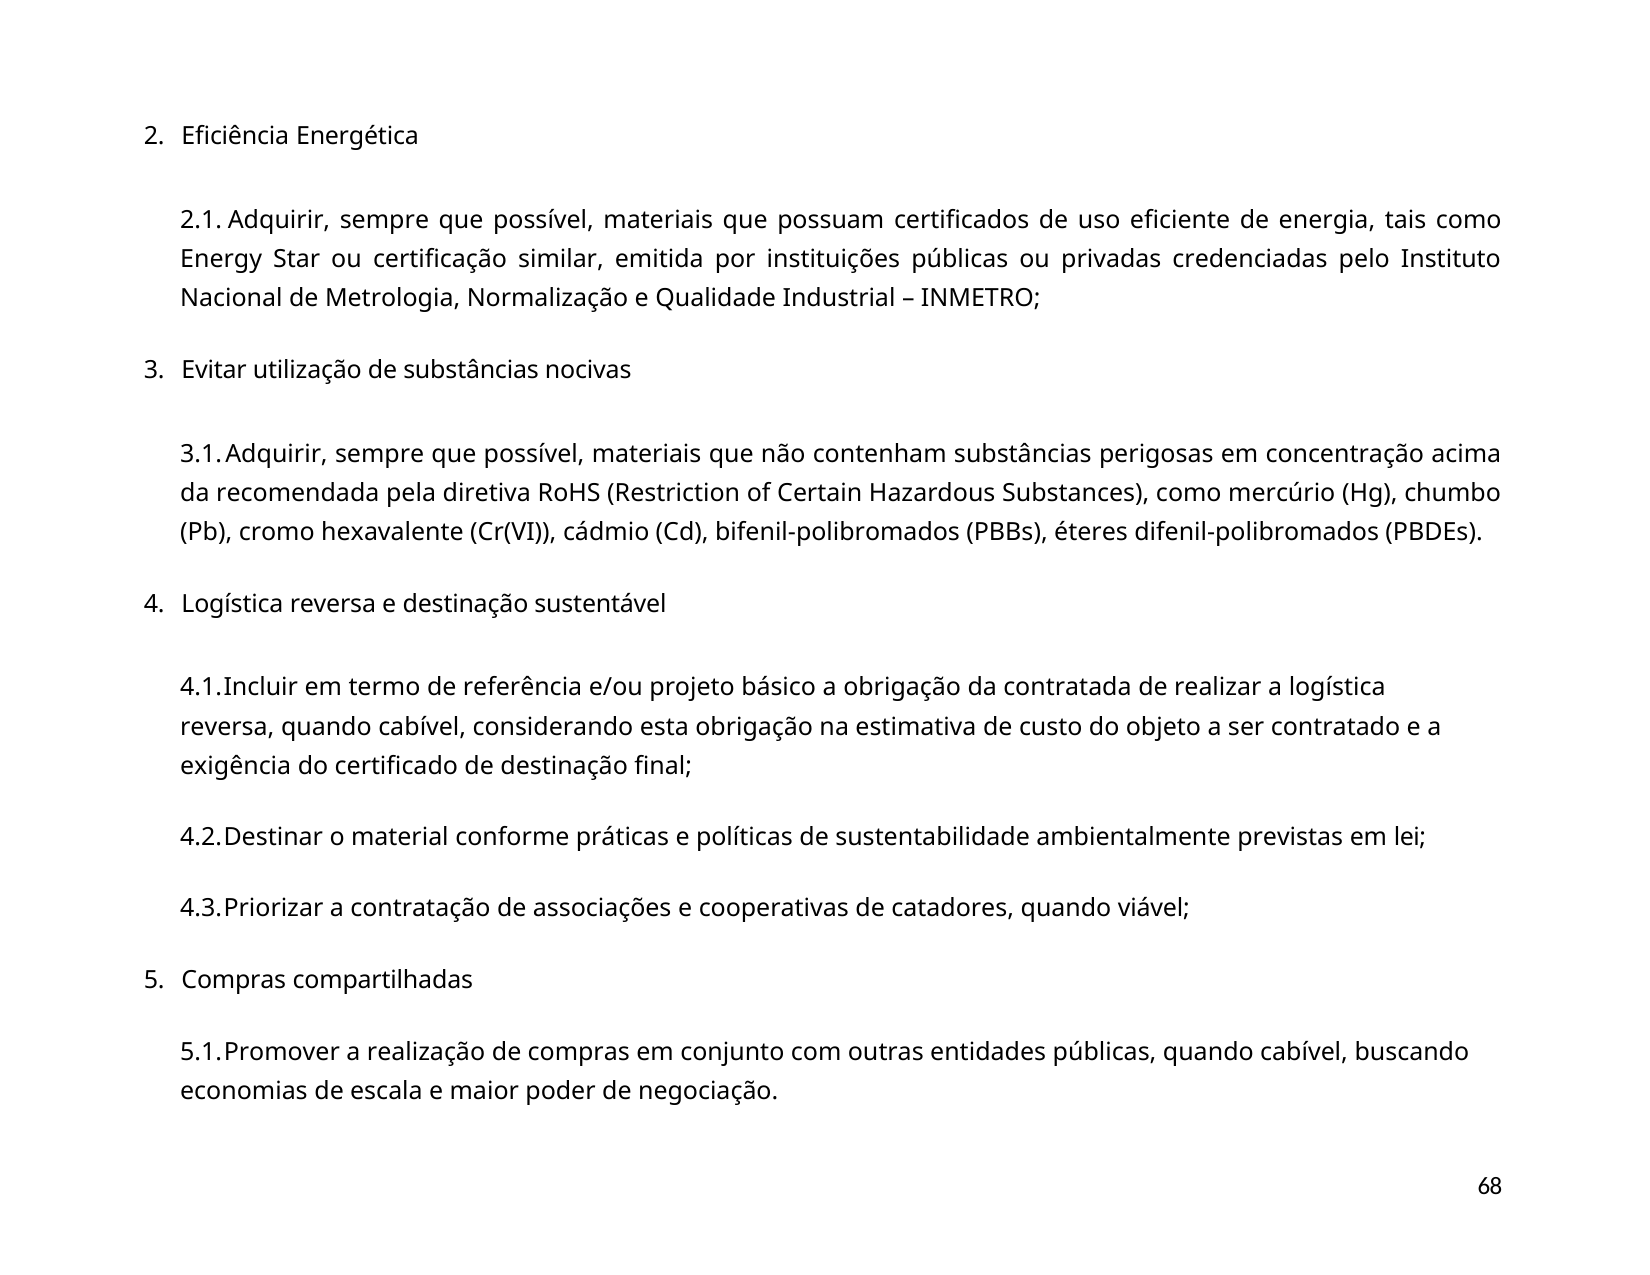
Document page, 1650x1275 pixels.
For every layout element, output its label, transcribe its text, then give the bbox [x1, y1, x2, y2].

list Logística reversa e destinação sustentável [144, 586, 1650, 620]
list Promover a realização de compras em conjunto com outras entidades públicas, quando cabível, buscando economias de escala e maior poder de negociação. [180, 1033, 1503, 1106]
list Compras compartilhadas [144, 962, 1650, 996]
list Destinar o material conforme práticas e políticas de sustentabilidade ambientalmente previstas em lei; [180, 818, 1650, 852]
list Evitar utilização de substâncias nocivas [144, 352, 1650, 386]
list Adquirir, sempre que possível, materiais que possuam certificados de uso eficiente de energia, tais como Energy Star ou certificação similar, emitida por instituições públicas ou privadas credenciadas pelo Instituto Nacional de Metrologia, Normalização e Qualidade Industrial – INMETRO; [180, 202, 1503, 314]
list Incluir em termo de referência e/ou projeto básico a obrigação da contratada de realizar a logística reversa, quando cabível, considerando esta obrigação na estimativa de custo do objeto a ser contratado e a exigência do certificado de destinação final; [180, 669, 1466, 781]
list Eficiência Energética [144, 118, 1650, 152]
list Priorizar a contratação de associações e cooperativas de catadores, quando viável; [180, 890, 1650, 924]
list Adquirir, sempre que possível, materiais que não contenham substâncias perigosas em concentração acima da recomendada pela diretiva RoHS (Restriction of Certain Hazardous Substances), como mercúrio (Hg), chumbo (Pb), cromo hexavalente (Cr(VI)), cádmio (Cd), bifenil-polibromados (PBBs), éteres difenil-polibromados (PBDEs). [180, 436, 1503, 548]
